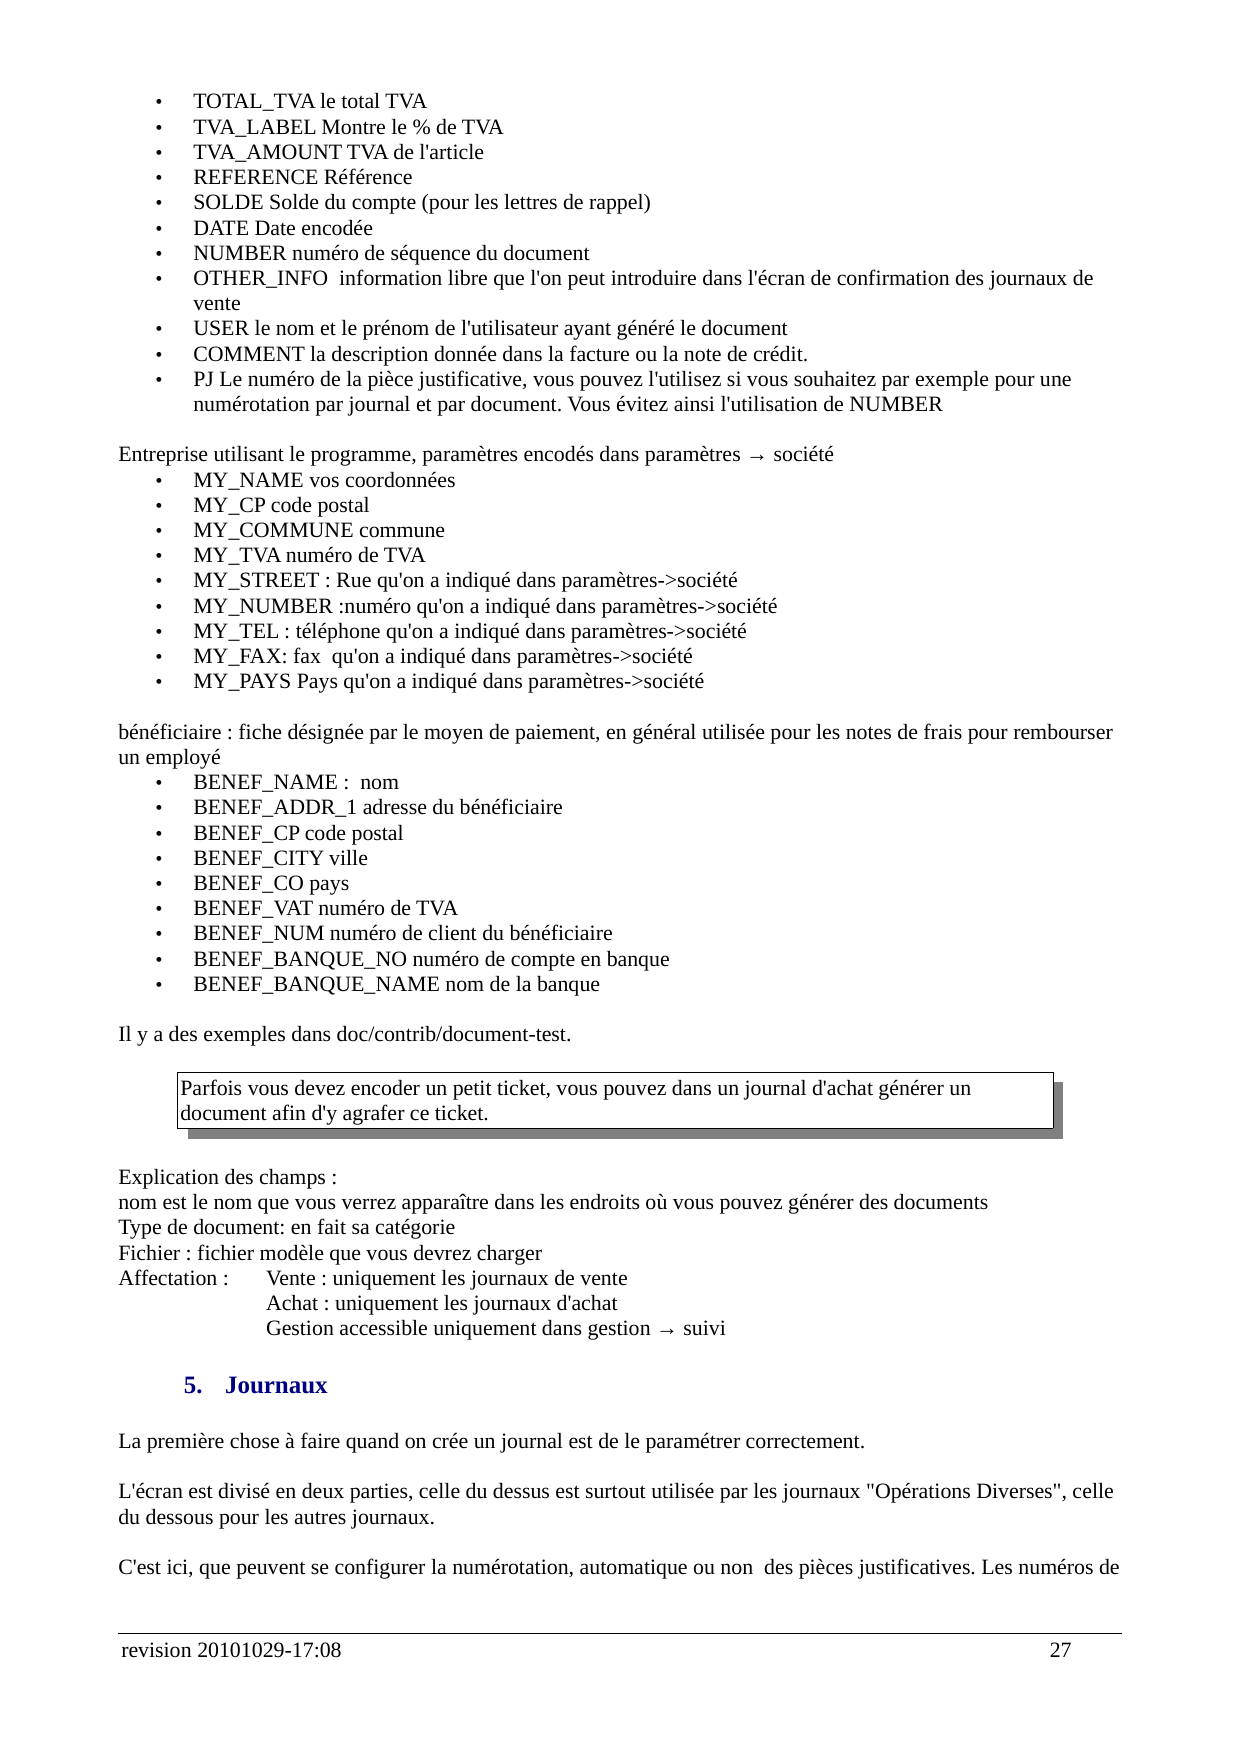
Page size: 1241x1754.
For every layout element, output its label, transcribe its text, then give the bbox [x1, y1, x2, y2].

list TVA_AMOUNT TVA de l'article [156, 139, 1122, 164]
list BENEF_BANQUE_NO numéro de compte en banque [156, 946, 1122, 971]
list COMMENT la description donnée dans la facture ou la note de crédit. [156, 341, 1122, 366]
list DATE Date encodée [156, 214, 1122, 240]
text Gestion accessible uniquement dans gestion → suivi [118, 1315, 1122, 1340]
list MY_TEL : téléphone qu'on a indiqué dans paramètres->société [156, 618, 1122, 643]
list MY_CP code postal [156, 492, 1122, 517]
list MY_NAME vos coordonnées [156, 467, 1122, 492]
text Il y a des exemples dans doc/contrib/document-test. [118, 1021, 1122, 1046]
list REFERENCE Référence [156, 164, 1122, 189]
text La première chose à faire quand on crée un journal est de le paramétrer correctement. [118, 1428, 1122, 1453]
list MY_TVA numéro de TVA [156, 542, 1122, 567]
list BENEF_BANQUE_NAME nom de la banque [156, 971, 1122, 996]
list MY_NUMBER :numéro qu'on a indiqué dans paramètres->société [156, 593, 1122, 618]
list MY_FAX: fax qu'on a indiqué dans paramètres->société [156, 643, 1122, 668]
list BENEF_CO pays [156, 870, 1122, 895]
list PJ Le numéro de la pièce justificative, vous pouvez l'utilisez si vous souhaitez par exemple pour une numérotation par journal et par document. Vous évitez ainsi l'utilisation de NUMBER [156, 366, 1122, 416]
text Parfois vous devez encoder un petit ticket, vous pouvez dans un journal d'achat générer un document afin d'y agrafer ce ticket. [178, 1073, 1052, 1128]
list OTHER_INFO information libre que l'on peut introduire dans l'écran de confirmation des journaux de vente [156, 265, 1122, 315]
text Explication des champs : [118, 1164, 1122, 1189]
text Type de document: en fait sa catégorie [118, 1214, 1122, 1239]
list SOLDE Solde du compte (pour les lettres de rappel) [156, 189, 1122, 214]
list BENEF_CITY ville [156, 845, 1122, 870]
list BENEF_CP code postal [156, 819, 1122, 845]
list TOTAL_TVA le total TVA [156, 88, 1122, 114]
list BENEF_ADDR_1 adresse du bénéficiaire [156, 794, 1122, 819]
list MY_COMMUNE commune [156, 517, 1122, 542]
text L'écran est divisé en deux parties, celle du dessus est surtout utilisée par les journaux "Opérations Diverses", celle du dessous pour les autres journaux. [118, 1478, 1122, 1529]
list BENEF_VAT numéro de TVA [156, 895, 1122, 920]
subtitle Journaux [177, 1370, 1122, 1399]
text Fichier : fichier modèle que vous devrez charger [118, 1239, 1122, 1265]
text Entreprise utilisant le programme, paramètres encodés dans paramètres → société [118, 441, 1122, 467]
text C'est ici, que peuvent se configurer la numérotation, automatique ou non des pièces justificatives. Les numéros de [118, 1554, 1122, 1579]
text Affectation : Vente : uniquement les journaux de vente [118, 1265, 1122, 1290]
list USER le nom et le prénom de l'utilisateur ayant généré le document [156, 315, 1122, 341]
text Achat : uniquement les journaux d'achat [118, 1290, 1122, 1315]
text bénéficiaire : fiche désignée par le moyen de paiement, en général utilisée pour les notes de frais pour rembourser un employé [118, 719, 1122, 769]
list BENEF_NUM numéro de client du bénéficiaire [156, 920, 1122, 946]
list BENEF_NAME : nom [156, 769, 1122, 794]
list NUMBER numéro de séquence du document [156, 240, 1122, 265]
text nom est le nom que vous verrez apparaître dans les endroits où vous pouvez générer des documents [118, 1189, 1122, 1214]
list TVA_LABEL Montre le % de TVA [156, 114, 1122, 139]
list MY_STREET : Rue qu'on a indiqué dans paramètres->société [156, 567, 1122, 593]
list MY_PAYS Pays qu'on a indiqué dans paramètres->société [156, 668, 1122, 693]
